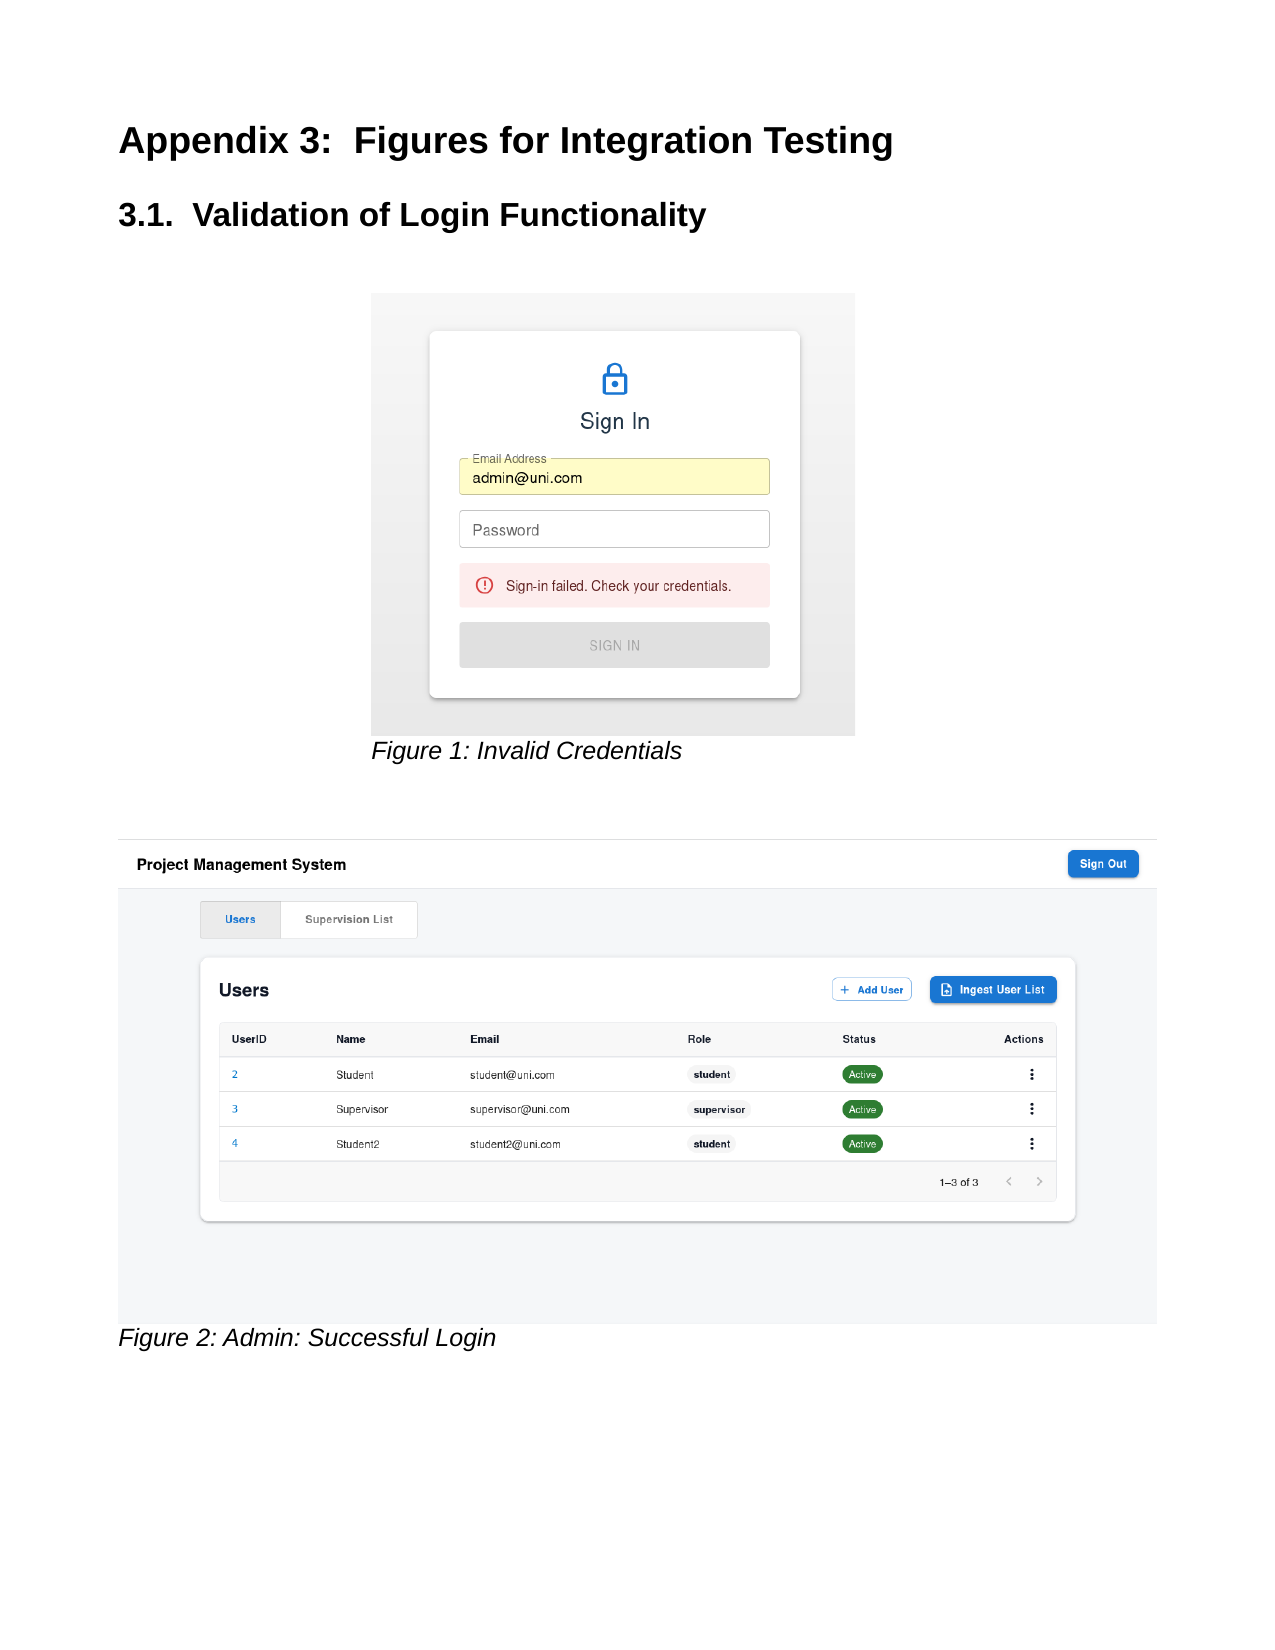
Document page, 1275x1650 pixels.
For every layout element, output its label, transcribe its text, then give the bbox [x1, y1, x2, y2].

text Figure 2: Admin: Successful Login [118, 1324, 1157, 1352]
subtitle Validation of Login Functionality [118, 194, 1157, 233]
subtitle Figures for Integration Testing [118, 118, 1157, 161]
picture [118, 836, 1157, 1324]
picture [371, 293, 856, 736]
text Figure 1: Invalid Credentials [371, 736, 855, 765]
